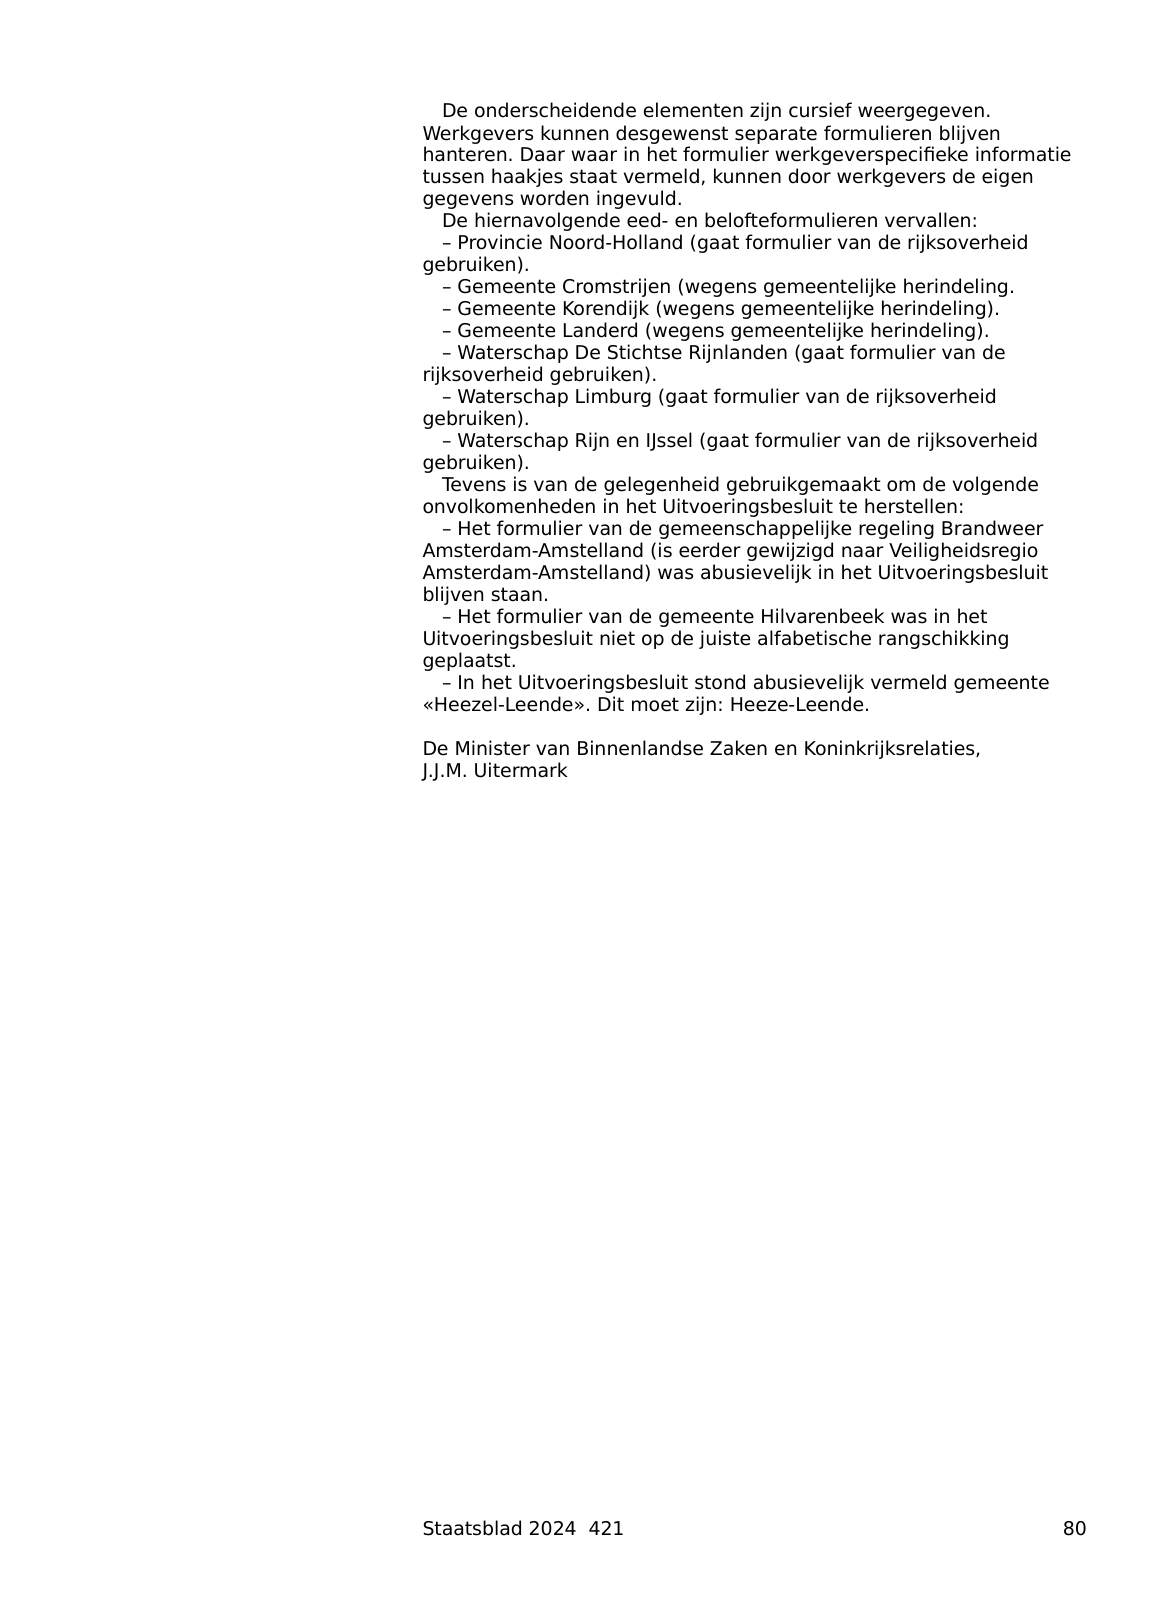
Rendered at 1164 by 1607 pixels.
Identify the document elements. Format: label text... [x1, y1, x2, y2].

text – Gemeente Landerd (wegens gemeentelijke herindeling). [422, 320, 1087, 342]
text De onderscheidende elementen zijn cursief weergegeven. Werkgevers kunnen desgewenst separate formulieren blijven hanteren. Daar waar in het formulier werkgeverspecifieke informatie tussen haakjes staat vermeld, kunnen door werkgevers de eigen gegevens worden ingevuld. [422, 100, 1087, 210]
text – In het Uitvoeringsbesluit stond abusievelijk vermeld gemeente «Heezel-Leende». Dit moet zijn: Heeze-Leende. [422, 672, 1087, 716]
text Tevens is van de gelegenheid gebruikgemaakt om de volgende onvolkomenheden in het Uitvoeringsbesluit te herstellen: [422, 474, 1087, 518]
text – Gemeente Cromstrijen (wegens gemeentelijke herindeling. [422, 276, 1087, 298]
text De Minister van Binnenlandse Zaken en Koninkrijksrelaties, J.J.M. Uitermark [422, 738, 1087, 782]
text – Het formulier van de gemeenschappelijke regeling Brandweer Amsterdam-Amstelland (is eerder gewijzigd naar Veiligheidsregio Amsterdam-Amstelland) was abusievelijk in het Uitvoeringsbesluit blijven staan. [422, 518, 1087, 606]
text – Waterschap Rijn en IJssel (gaat formulier van de rijksoverheid gebruiken). [422, 430, 1087, 474]
text – Gemeente Korendijk (wegens gemeentelijke herindeling). [422, 298, 1087, 320]
text – Het formulier van de gemeente Hilvarenbeek was in het Uitvoeringsbesluit niet op de juiste alfabetische rangschikking geplaatst. [422, 606, 1087, 672]
text – Provincie Noord-Holland (gaat formulier van de rijksoverheid gebruiken). [422, 232, 1087, 276]
text – Waterschap De Stichtse Rijnlanden (gaat formulier van de rijksoverheid gebruiken). [422, 342, 1087, 386]
text De hiernavolgende eed- en belofteformulieren vervallen: [422, 210, 1087, 232]
text – Waterschap Limburg (gaat formulier van de rijksoverheid gebruiken). [422, 386, 1087, 430]
